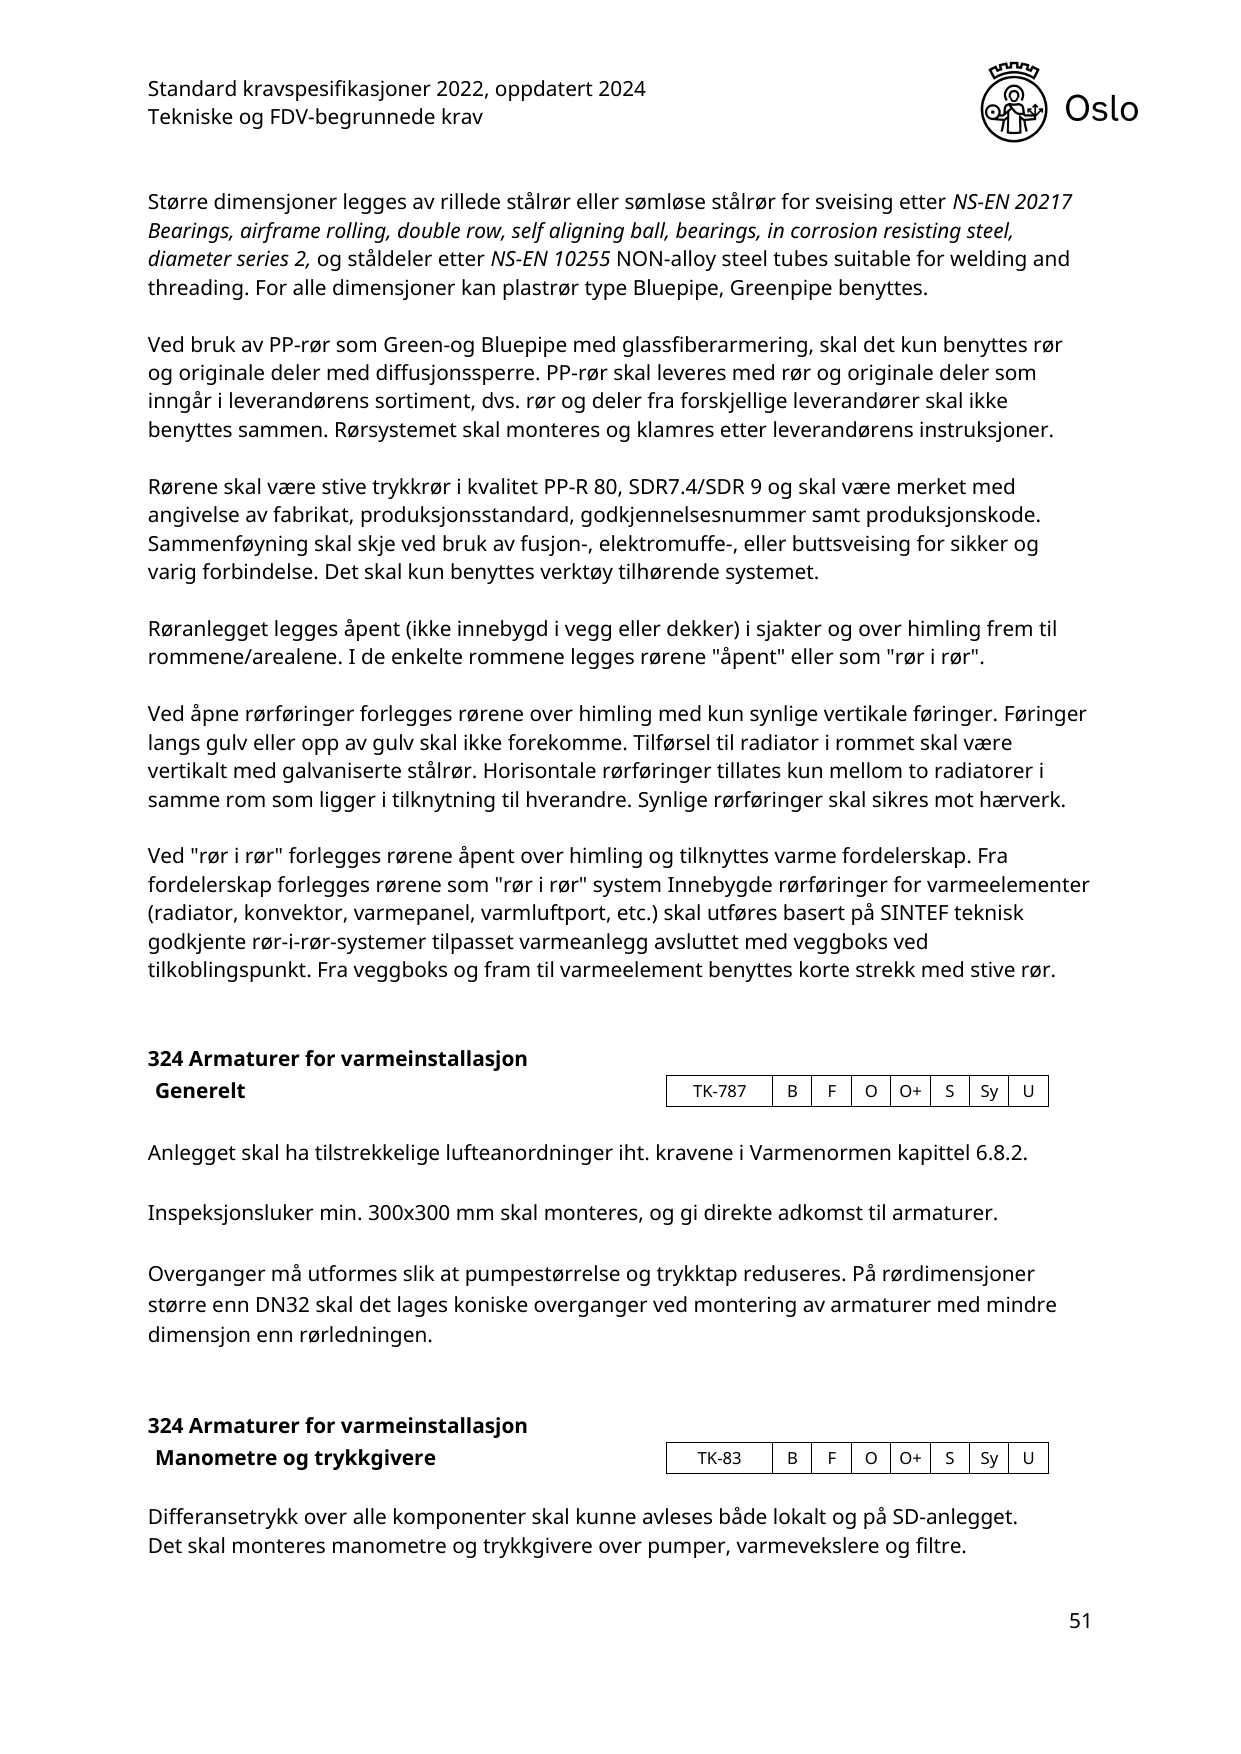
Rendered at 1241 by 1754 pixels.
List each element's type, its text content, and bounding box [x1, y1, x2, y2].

text Røranlegget legges åpent (ikke innebygd i vegg eller dekker) i sjakter og over himling frem til rommene/arealene. I de enkelte rommene legges rørene "åpent" eller som "rør i rør". [148, 614, 1093, 671]
text Større dimensjoner legges av rillede stålrør eller sømløse stålrør for sveising etter NS-EN 20217 Bearings, airframe rolling, double row, self aligning ball, bearings, in corrosion resisting steel, diameter series 2, og ståldeler etter NS-EN 10255 NON-alloy steel tubes suitable for welding and threading. For alle dimensjoner kan plastrør type Bluepipe, Greenpipe benyttes. [148, 187, 1093, 301]
table_header U [1009, 1443, 1048, 1473]
table_header O [852, 1076, 890, 1106]
table_header B [773, 1076, 811, 1106]
table_header TK-787 [667, 1076, 772, 1106]
table_header F [812, 1443, 851, 1473]
table_header F [812, 1076, 851, 1106]
table_header TK-83 [667, 1443, 772, 1473]
text Det skal monteres manometre og trykkgivere over pumper, varmevekslere og filtre. [148, 1531, 1093, 1559]
table_header O+ [891, 1443, 930, 1473]
table_header Manometre og trykkgivere [148, 1442, 666, 1473]
text Inspeksjonsluker min. 300x300 mm skal monteres, og gi direkte adkomst til armaturer. [148, 1198, 1093, 1227]
text Differansetrykk over alle komponenter skal kunne avleses både lokalt og på SD-anlegget. [148, 1502, 1093, 1531]
text Overganger må utformes slik at pumpestørrelse og trykktap reduseres. På rørdimensjoner større enn DN32 skal det lages koniske overganger ved montering av armaturer med mindre dimensjon enn rørledningen. [148, 1259, 1093, 1348]
table_header B [773, 1443, 811, 1473]
text Anlegget skal ha tilstrekkelige lufteanordninger iht. kravene i Varmenormen kapittel 6.8.2. [148, 1138, 1093, 1166]
table_header O [852, 1443, 890, 1473]
table_header Generelt [148, 1075, 666, 1106]
table_header S [931, 1443, 969, 1473]
text Ved åpne rørføringer forlegges rørene over himling med kun synlige vertikale føringer. Føringer langs gulv eller opp av gulv skal ikke forekomme. Tilførsel til radiator i rommet skal være vertikalt med galvaniserte stålrør. Horisontale rørføringer tillates kun mellom to radiatorer i samme rom som ligger i tilknytning til hverandre. Synlige rørføringer skal sikres mot hærverk. [148, 699, 1093, 813]
text Ved "rør i rør" forlegges rørene åpent over himling og tilknyttes varme fordelerskap. Fra fordelerskap forlegges rørene som "rør i rør" system Innebygde rørføringer for varmeelementer (radiator, konvektor, varmepanel, varmluftport, etc.) skal utføres basert på SINTEF teknisk godkjente rør-i-rør-systemer tilpasset varmeanlegg avsluttet med veggboks ved tilkoblingspunkt. Fra veggboks og fram til varmeelement benyttes korte strekk med stive rør. [148, 842, 1093, 984]
text 324 Armaturer for varmeinstallasjon [148, 1044, 1093, 1073]
table_header Sy [970, 1443, 1008, 1473]
table_header U [1009, 1076, 1048, 1106]
text 324 Armaturer for varmeinstallasjon [148, 1411, 1093, 1440]
table_header Sy [970, 1076, 1008, 1106]
text Ved bruk av PP-rør som Green-og Bluepipe med glassfiberarmering, skal det kun benyttes rør og originale deler med diffusjonssperre. PP-rør skal leveres med rør og originale deler som inngår i leverandørens sortiment, dvs. rør og deler fra forskjellige leverandører skal ikke benyttes sammen. Rørsystemet skal monteres og klamres etter leverandørens instruksjoner. [148, 330, 1093, 443]
table_header O+ [891, 1076, 930, 1106]
table_header S [931, 1076, 969, 1106]
text Rørene skal være stive trykkrør i kvalitet PP-R 80, SDR7.4/SDR 9 og skal være merket med angivelse av fabrikat, produksjonsstandard, godkjennelsesnummer samt produksjonskode. Sammenføyning skal skje ved bruk av fusjon-, elektromuffe-, eller buttsveising for sikker og varig forbindelse. Det skal kun benyttes verktøy tilhørende systemet. [148, 472, 1093, 586]
